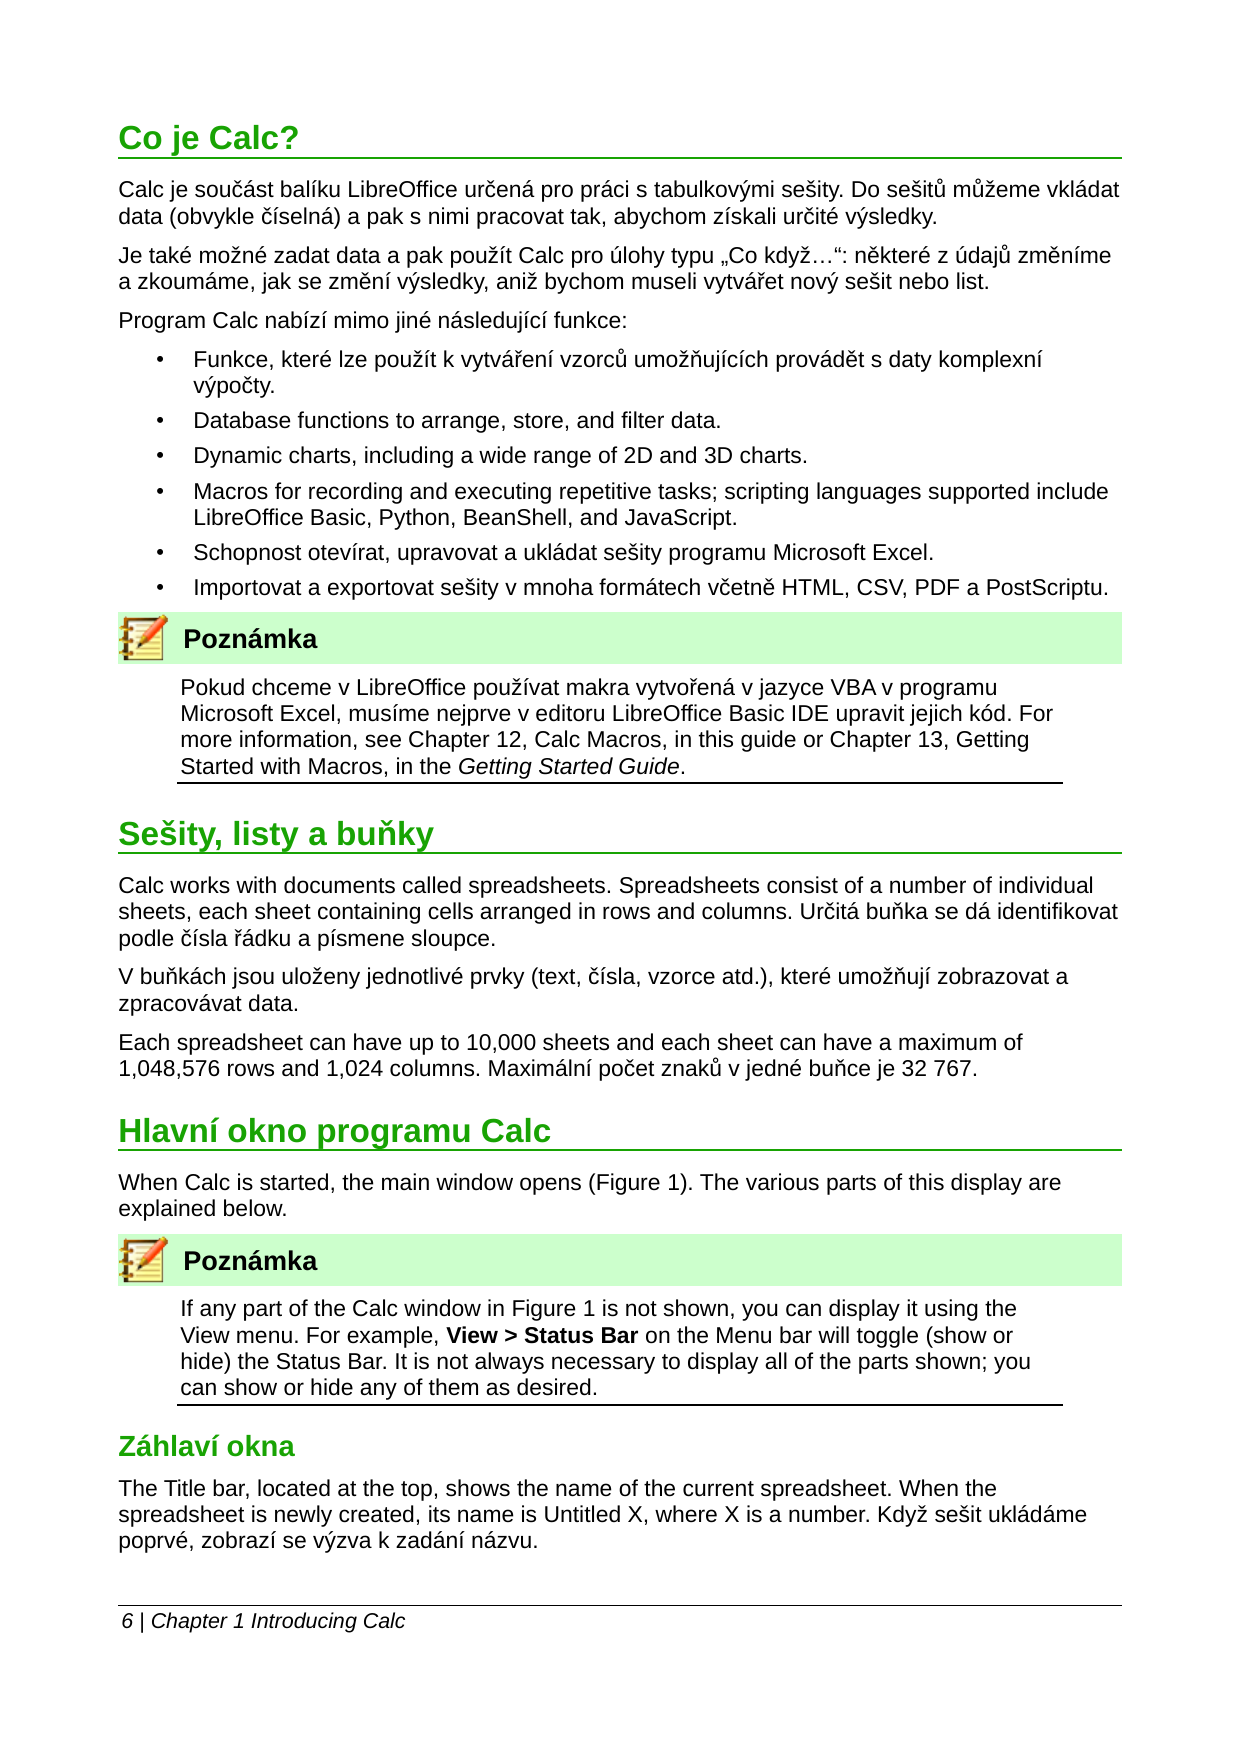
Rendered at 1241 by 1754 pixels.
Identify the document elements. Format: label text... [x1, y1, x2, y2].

subtitle Poznámka [118, 612, 1122, 664]
text If any part of the Calc window in Figure 1 is not shown, you can display it using the View menu. For example, View > Status Bar on the Menu bar will toggle (show or hide) the Status Bar. It is not always necessary to display all of the parts shown; you can show or hide any of them as desired. [177, 1292, 1063, 1404]
picture [119, 1235, 170, 1286]
subtitle Poznámka [118, 1234, 1122, 1286]
text Calc works with documents called spreadsheets. Spreadsheets consist of a number of individual sheets, each sheet containing cells arranged in rows and columns. Určitá buňka se dá identifikovat podle čísla řádku a písmene sloupce. [118, 872, 1122, 951]
text Each spreadsheet can have up to 10,000 sheets and each sheet can have a maximum of 1,048,576 rows and 1,024 columns. Maximální počet znaků v jedné buňce je 32 767. [118, 1028, 1122, 1081]
list Database functions to arrange, store, and filter data. [156, 407, 1122, 433]
text Calc je součást balíku LibreOffice určená pro práci s tabulkovými sešity. Do sešitů můžeme vkládat data (obvykle číselná) a pak s nimi pracovat tak, abychom získali určité výsledky. [118, 176, 1122, 229]
list Importovat a exportovat sešity v mnoha formátech včetně HTML, CSV, PDF a PostScriptu. [156, 574, 1122, 601]
text V buňkách jsou uloženy jednotlivé prvky (text, čísla, vzorce atd.), které umožňují zobrazovat a zpracovávat data. [118, 963, 1122, 1016]
list Schopnost otevírat, upravovat a ukládat sešity programu Microsoft Excel. [156, 539, 1122, 566]
subtitle Hlavní okno programu Calc [118, 1111, 1122, 1149]
picture [119, 613, 170, 664]
list Macros for recording and executing repetitive tasks; scripting languages supported include LibreOffice Basic, Python, BeanShell, and JavaScript. [156, 478, 1122, 530]
subtitle Co je Calc? [118, 118, 1122, 157]
list Program Calc nabízí mimo jiné následující funkce: [118, 307, 1122, 333]
text The Title bar, located at the top, shows the name of the current spreadsheet. When the spreadsheet is newly created, its name is Untitled X, where X is a number. Když sešit ukládáme poprvé, zobrazí se výzva k zadání názvu. [118, 1475, 1122, 1554]
text When Calc is started, the main window opens (Figure 1). The various parts of this display are explained below. [118, 1169, 1122, 1222]
text Je také možné zadat data a pak použít Calc pro úlohy typu „Co když…“: některé z údajů změníme a zkoumáme, jak se změní výsledky, aniž bychom museli vytvářet nový sešit nebo list. [118, 242, 1122, 294]
text Pokud chceme v LibreOffice používat makra vytvořená v jazyce VBA v programu Microsoft Excel, musíme nejprve v editoru LibreOffice Basic IDE upravit jejich kód. For more information, see Chapter 12, Calc Macros, in this guide or Chapter 13, Getting Started with Macros, in the Getting Started Guide. [177, 671, 1063, 782]
list Funkce, které lze použít k vytváření vzorců umožňujících provádět s daty komplexní výpočty. [156, 346, 1122, 398]
subtitle Záhlaví okna [118, 1429, 1122, 1463]
subtitle Sešity, listy a buňky [118, 813, 1122, 852]
list Dynamic charts, including a wide range of 2D and 3D charts. [156, 442, 1122, 469]
